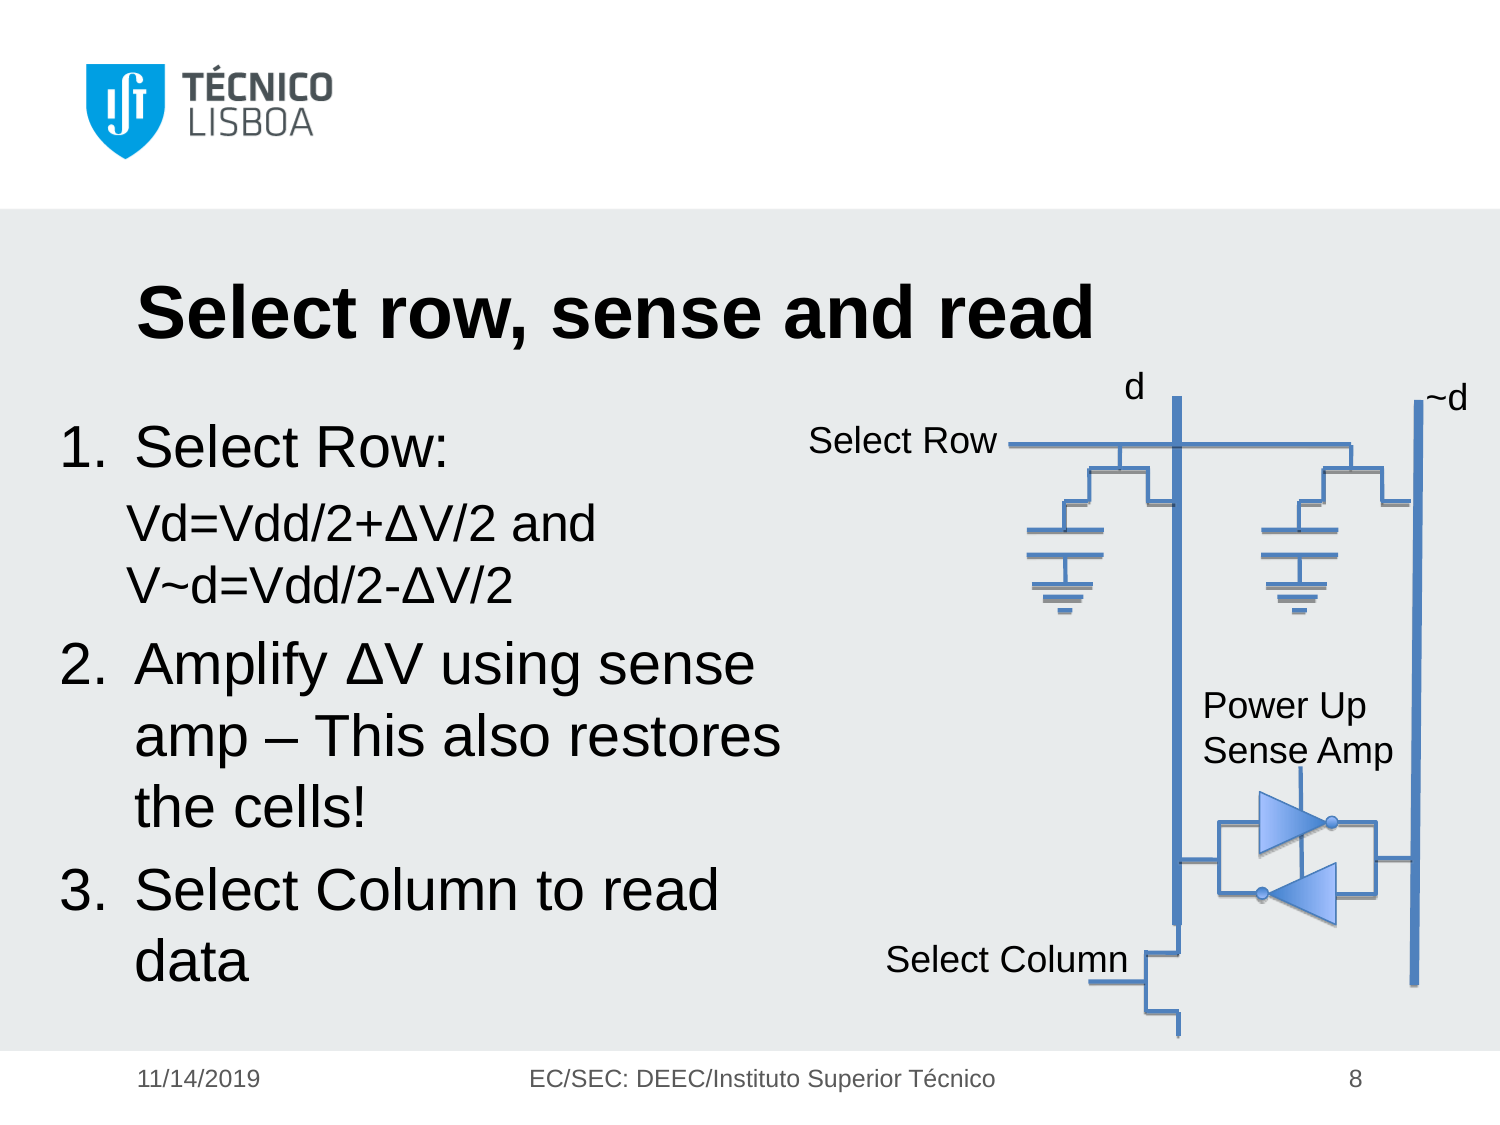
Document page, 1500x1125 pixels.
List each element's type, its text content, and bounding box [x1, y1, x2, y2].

list Select Row: Vd=Vdd/2+ΔV/2 and V~d=Vdd/2-ΔV/2 Amplify ΔV using sense amp – This also restores the cells! Select Column to read data [44, 400, 841, 1005]
text_box ~d [1410, 365, 1484, 426]
text_box [1259, 791, 1338, 854]
slide_number 11/14/2019 [121, 1052, 425, 1103]
slide_number [1077, 1052, 1378, 1103]
text_box Select Row [841, 408, 1013, 469]
text_box d [1109, 354, 1161, 415]
footer EC/SEC: DEEC/Instituto Superior Técnico [512, 1052, 1021, 1103]
text_box Power Up Sense Amp [1187, 673, 1409, 779]
picture [0, 0, 1500, 1125]
text_box [1256, 862, 1336, 925]
text_box Select Column [870, 927, 1144, 988]
title Select row, sense and read [121, 237, 1378, 381]
